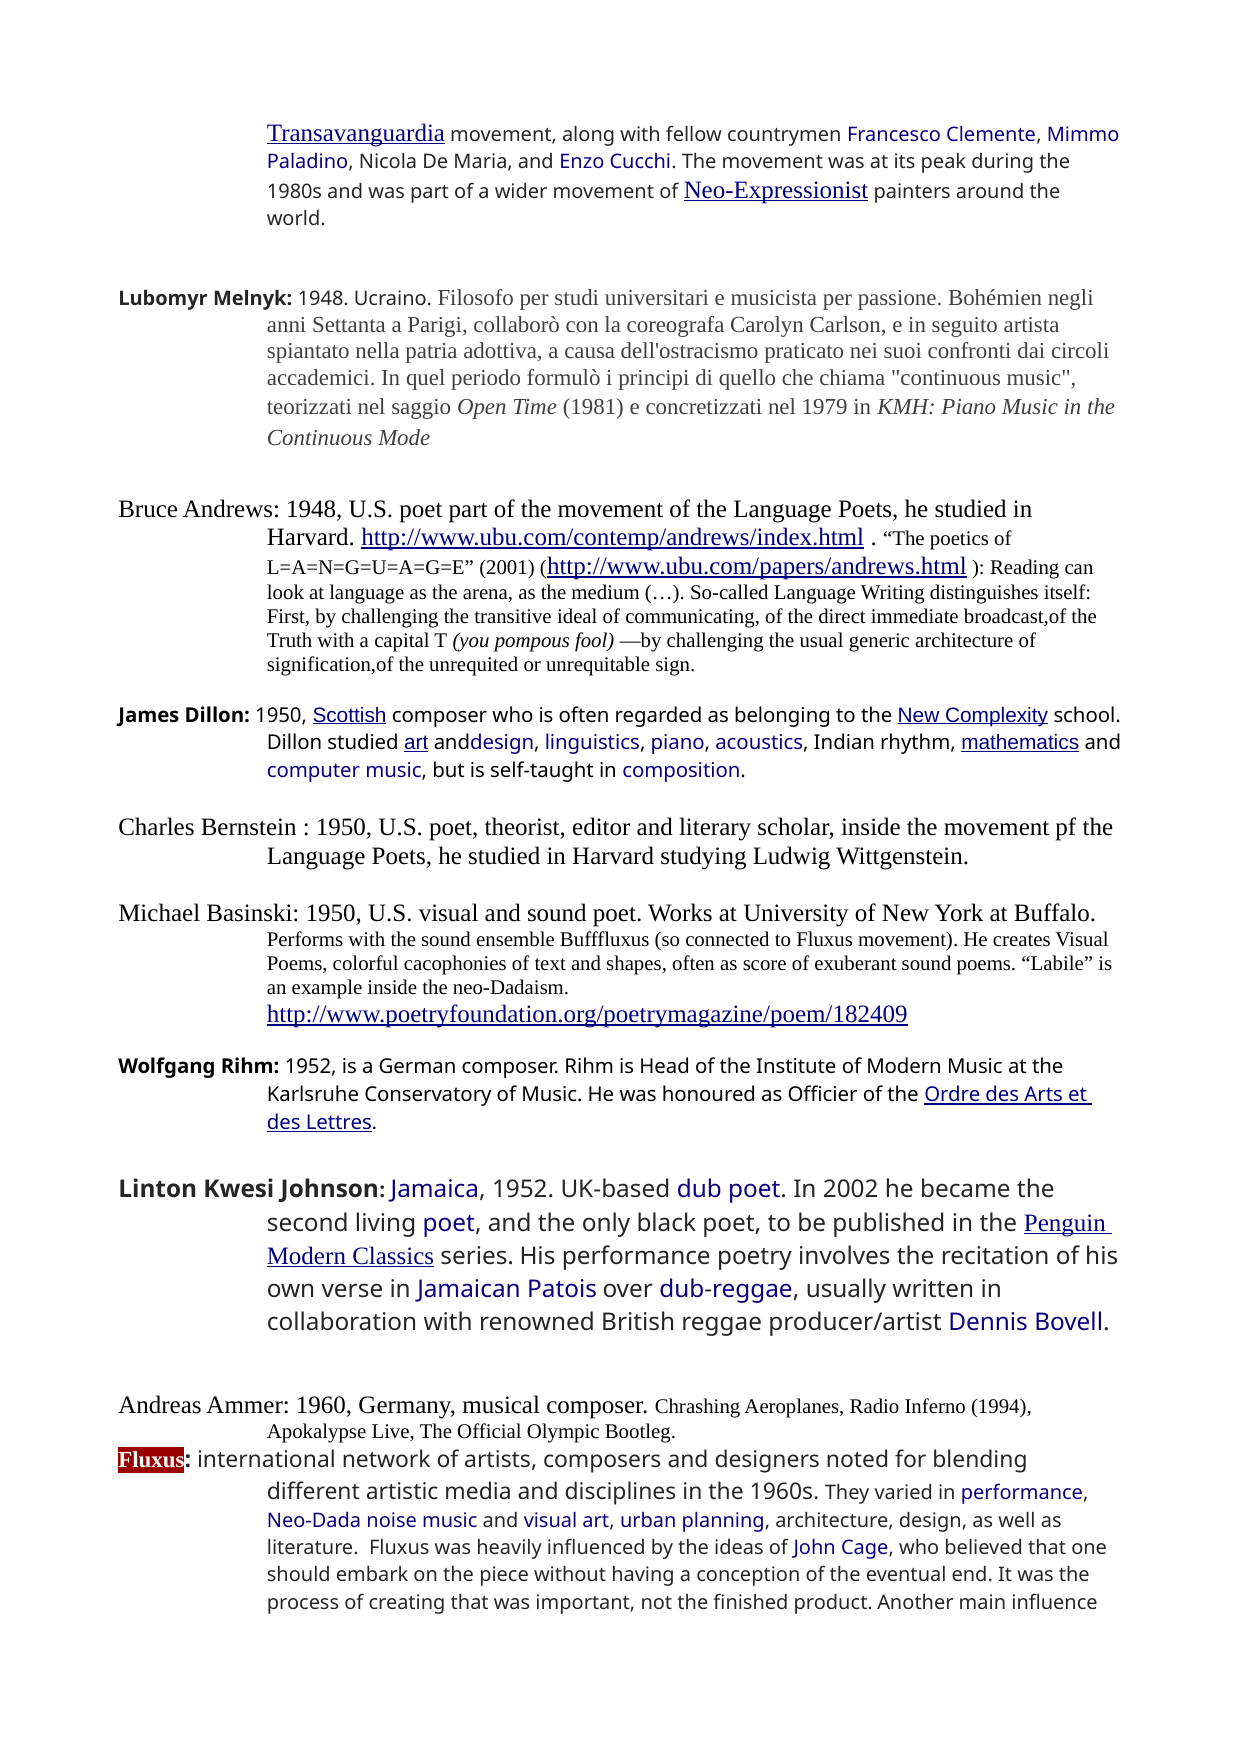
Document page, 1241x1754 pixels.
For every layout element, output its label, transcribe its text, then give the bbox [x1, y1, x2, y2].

text Fluxus: international network of artists, composers and designers noted for blending different artistic media and disciplines in the 1960s. They varied in performance, Neo-Dada noise music and visual art, urban planning, architecture, design, as well as literature. Fluxus was heavily influenced by the ideas of John Cage, who believed that one should embark on the piece without having a conception of the eventual end. It was the process of creating that was important, not the finished product. Another main influence [118, 1443, 1122, 1615]
text Michael Basinski: 1950, U.S. visual and sound poet. Works at University of New York at Buffalo. Performs with the sound ensemble Bufffluxus (so connected to Fluxus movement). He creates Visual Poems, colorful cacophonies of text and shapes, often as score of exuberant sound poems. “Labile” is an example inside the neo-Dadaism. http://www.poetryfoundation.org/poetrymagazine/poem/182409 [118, 898, 1122, 1028]
text Wolfgang Rihm: 1952, is a German composer. Rihm is Head of the Institute of Modern Music at the Karlsruhe Conservatory of Music. He was honoured as Officier of the Ordre des Arts et des Lettres. [118, 1052, 1122, 1135]
text James Dillon: 1950, Scottish composer who is often regarded as belonging to the New Complexity school. Dillon studied art anddesign, linguistics, piano, acoustics, Indian rhythm, mathematics and computer music, but is self-taught in composition. [118, 700, 1122, 783]
text Andreas Ammer: 1960, Germany, musical composer. Chrashing Aeroplanes, Radio Inferno (1994), Apokalypse Live, The Official Olympic Bootleg. [118, 1391, 1122, 1443]
text Lubomyr Melnyk: 1948. Ucraino. Filosofo per studi universitari e musicista per passione. Bohémien negli anni Settanta a Parigi, collaborò con la coreografa Carolyn Carlson, e in seguito artista spiantato nella patria adottiva, a causa dell'ostracismo praticato nei suoi confronti dai circoli accademici. In quel periodo formulò i principi di quello che chiama "continuous music", teorizzati nel saggio Open Time (1981) e concretizzati nel 1979 in KMH: Piano Music in the Continuous Mode [118, 283, 1122, 452]
text Charles Bernstein : 1950, U.S. poet, theorist, editor and literary scholar, inside the movement pf the Language Poets, he studied in Harvard studying Ludwig Wittgenstein. [118, 812, 1122, 869]
text Bruce Andrews: 1948, U.S. poet part of the movement of the Language Poets, he studied in Harvard. http://www.ubu.com/contemp/andrews/index.html . “The poetics of L=A=N=G=U=A=G=E” (2001) (http://www.ubu.com/papers/andrews.html ): Reading can look at language as the arena, as the medium (…). So-called Language Writing distinguishes itself: First, by challenging the transitive ideal of communicating, of the direct immediate broadcast,of the Truth with a capital T (you pompous fool) —by challenging the usual generic architecture of signification,of the unrequited or unrequitable sign. [118, 494, 1122, 676]
text Transavanguardia movement, along with fellow countrymen Francesco Clemente, Mimmo Paladino, Nicola De Maria, and Enzo Cucchi. The movement was at its peak during the 1980s and was part of a wider movement of Neo-Expressionist painters around the world. [118, 118, 1122, 231]
text Linton Kwesi Johnson: Jamaica, 1952. UK-based dub poet. In 2002 he became the second living poet, and the only black poet, to be published in the Penguin Modern Classics series. His performance poetry involves the recitation of his own verse in Jamaican Patois over dub-reggae, usually written in collaboration with renowned British reggae producer/artist Dennis Bovell. [118, 1172, 1122, 1338]
